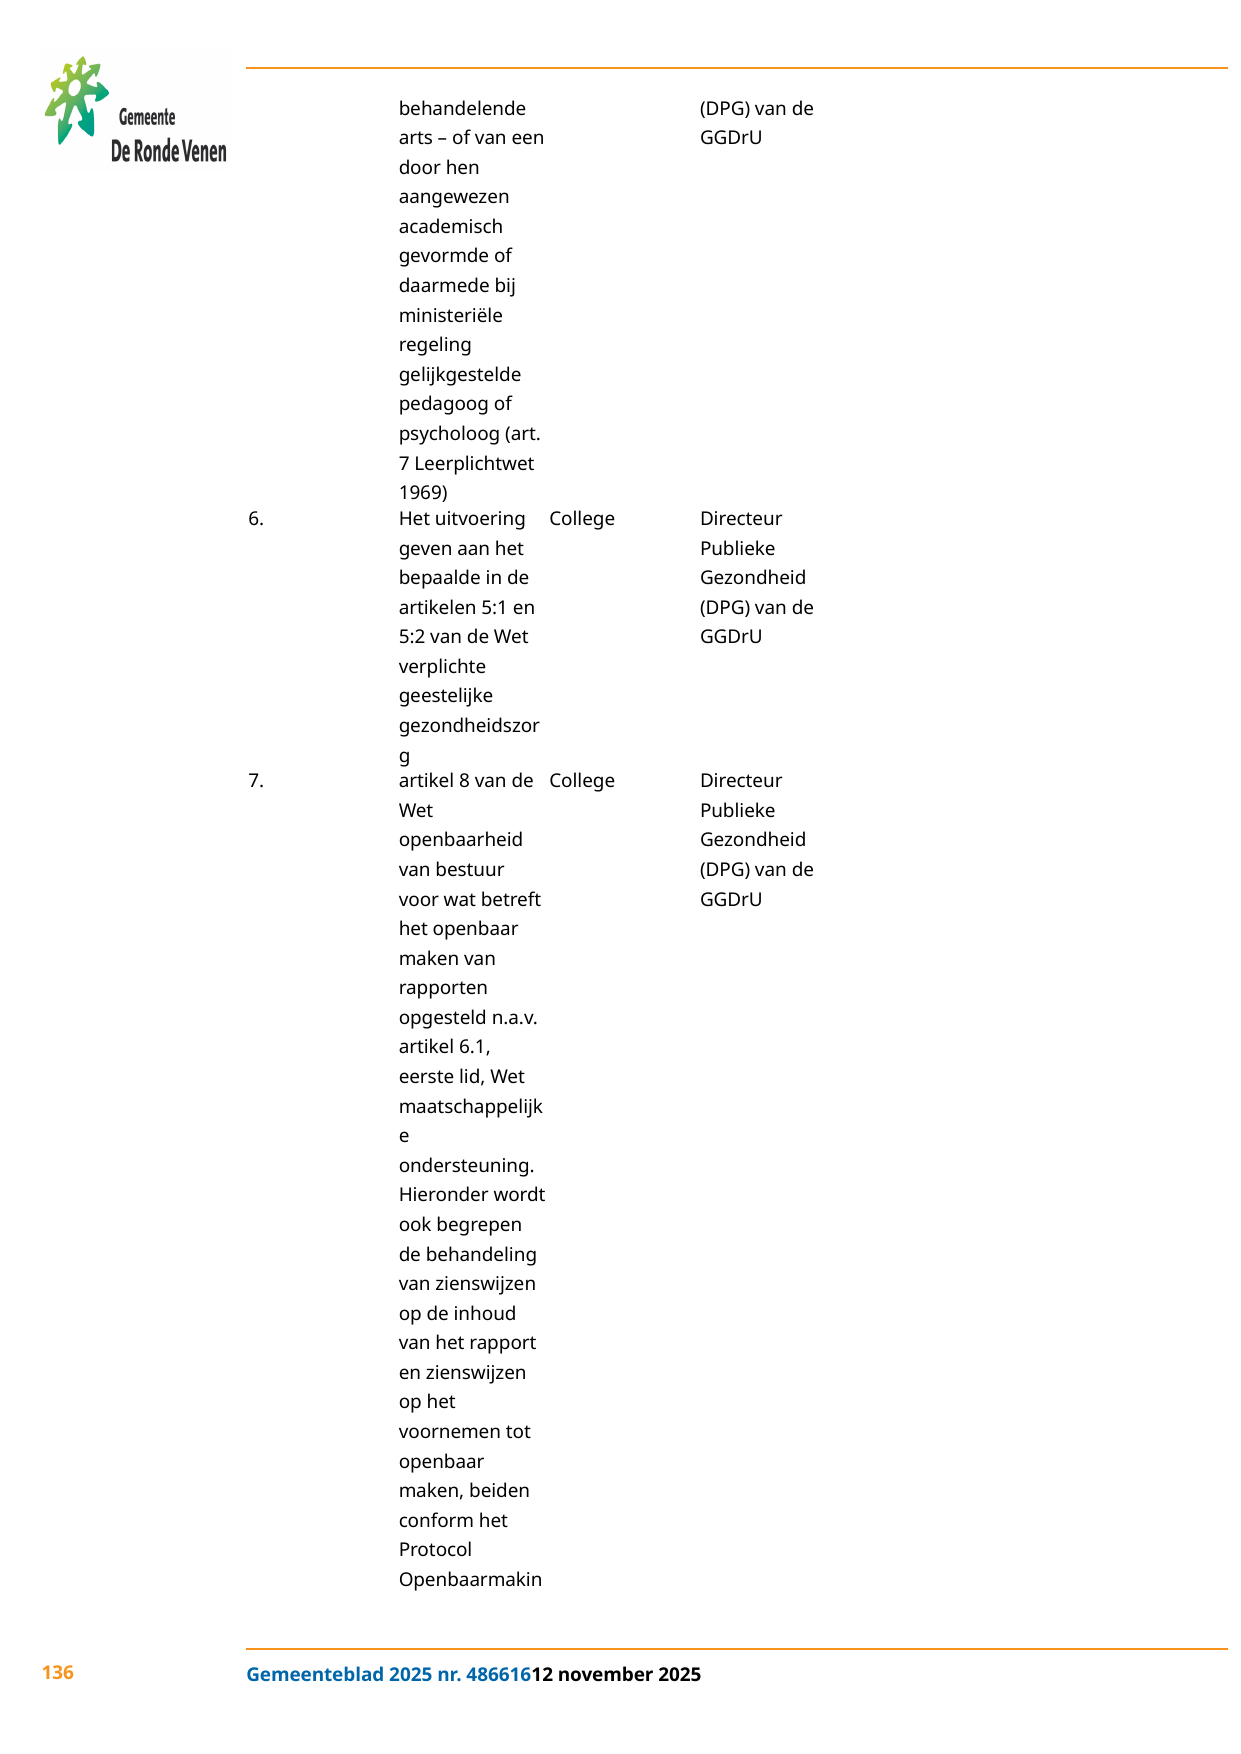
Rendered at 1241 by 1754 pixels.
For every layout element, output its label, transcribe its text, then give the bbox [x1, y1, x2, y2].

table_cell [1001, 768, 1152, 1592]
table_cell [248, 95, 398, 505]
table_cell [549, 95, 700, 505]
table_cell [1001, 95, 1152, 505]
table_cell Directeur Publieke Gezondheid (DPG) van de GGDrU [700, 768, 850, 1592]
table_cell behandelende arts – of van een door hen aangewezen academisch gevormde of daarmede bij ministeriële regeling gelijkgestelde pedagoog of psycholoog (art. 7 Leerplichtwet 1969) [399, 95, 549, 505]
table_cell artikel 8 van de Wet openbaarheid van bestuur voor wat betreft het openbaar maken van rapporten opgesteld n.a.v. artikel 6.1, eerste lid, Wet maatschappelijke ondersteuning. Hieronder wordt ook begrepen de behandeling van zienswijzen op de inhoud van het rapport en zienswijzen op het voornemen tot openbaar maken, beiden conform het Protocol Openbaarmakin [399, 768, 549, 1592]
table_cell College [549, 505, 700, 767]
table_cell 7. [248, 768, 398, 1592]
table_cell (DPG) van de GGDrU [700, 95, 850, 505]
table_cell 6. [248, 505, 398, 767]
picture [41, 47, 231, 172]
table_cell College [549, 768, 700, 1592]
table_cell [850, 768, 1001, 1592]
table_cell [1001, 505, 1152, 767]
table_cell Het uitvoering geven aan het bepaalde in de artikelen 5:1 en 5:2 van de Wet verplichte geestelijke gezondheidszorg [399, 505, 549, 767]
table_cell [850, 505, 1001, 767]
table_cell Directeur Publieke Gezondheid (DPG) van de GGDrU [700, 505, 850, 767]
table_cell [850, 95, 1001, 505]
